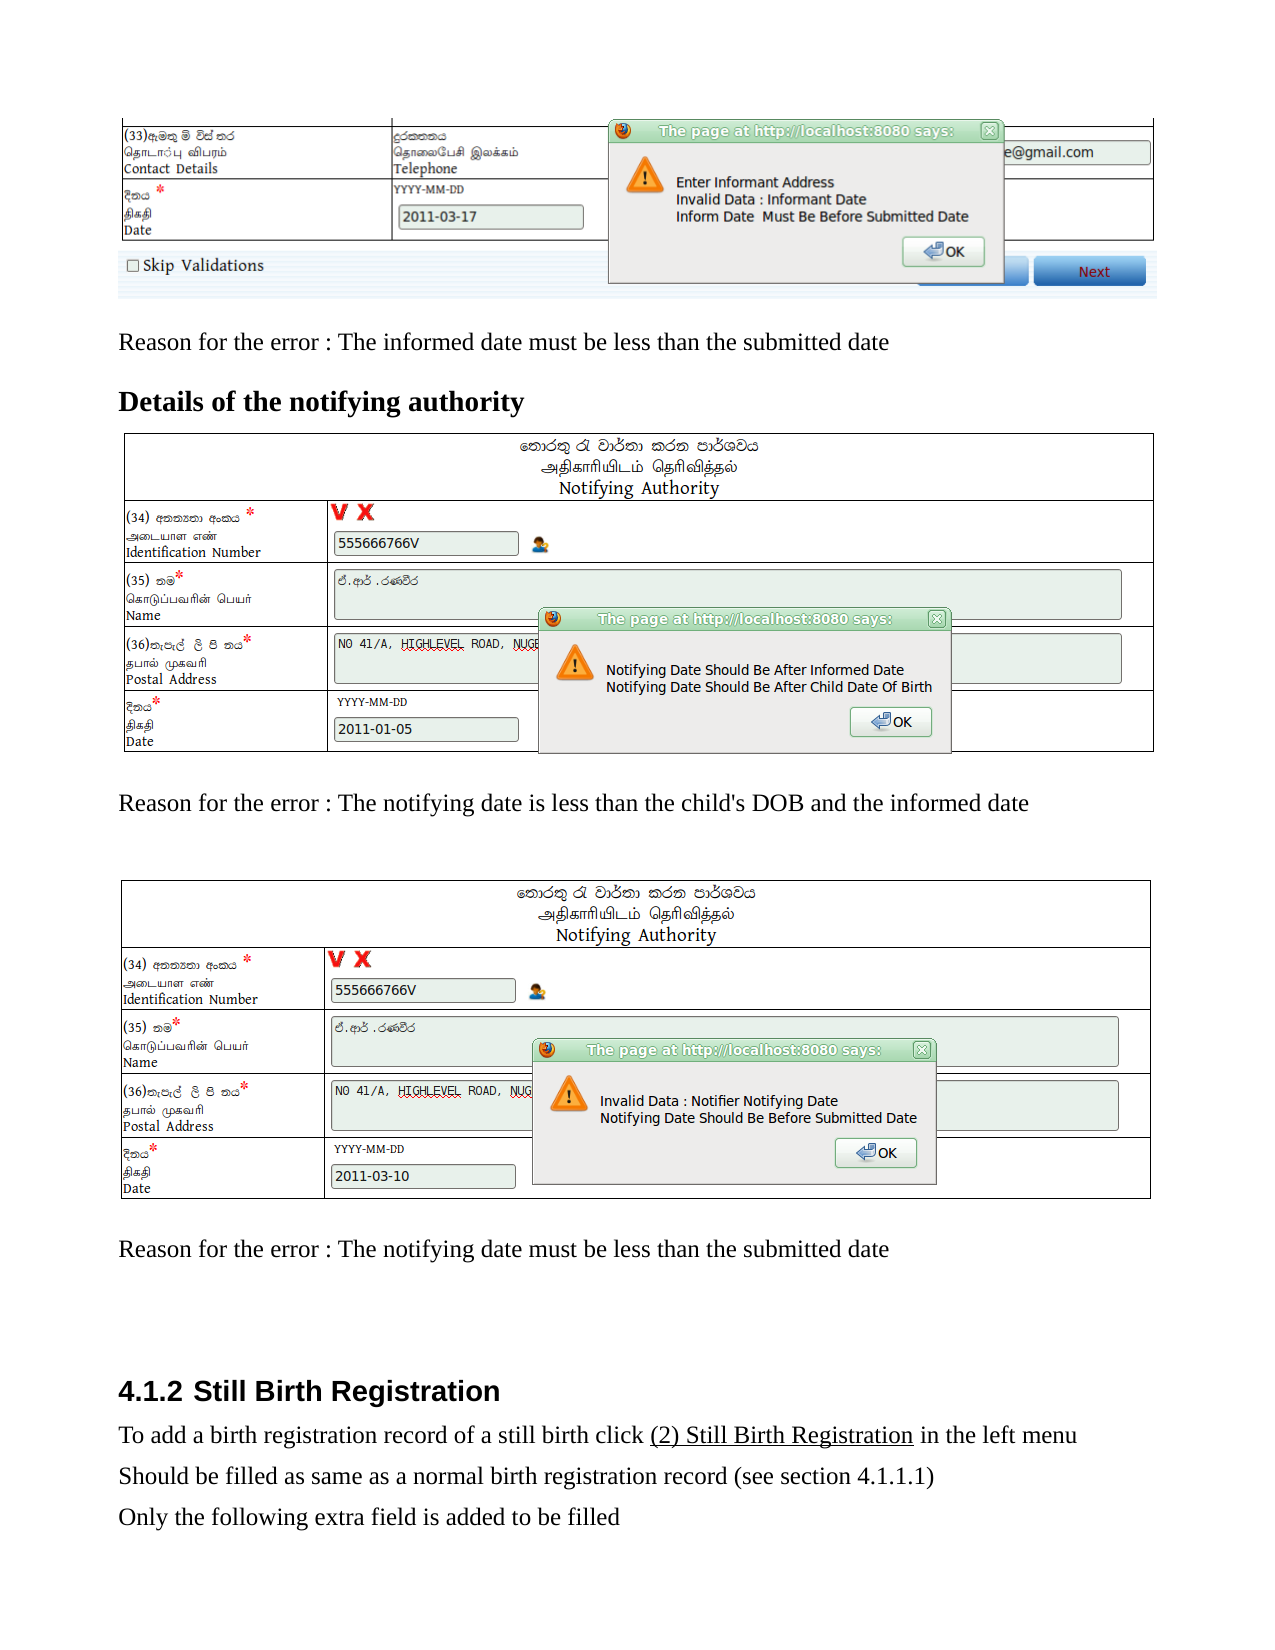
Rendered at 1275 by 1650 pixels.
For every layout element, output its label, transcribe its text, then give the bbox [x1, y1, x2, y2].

text Only the following extra field is added to be filled [118, 1502, 1157, 1531]
text Reason for the error : The informed date must be less than the submitted date [118, 327, 1157, 356]
text To add a birth registration record of a still birth click (2) Still Birth Registration in the left menu [118, 1420, 1157, 1448]
subtitle Still Birth Registration [118, 1374, 1157, 1407]
picture [118, 118, 1157, 299]
text Should be filled as same as a normal birth registration record (see section 4.1.1.1) [118, 1461, 1157, 1490]
text Details of the notifying authority [118, 384, 1157, 418]
text Reason for the error : The notifying date must be less than the submitted date [118, 1234, 1157, 1262]
picture [118, 430, 1157, 760]
picture [118, 874, 1157, 1205]
text Reason for the error : The notifying date is less than the child's DOB and the informed date [118, 788, 1157, 817]
